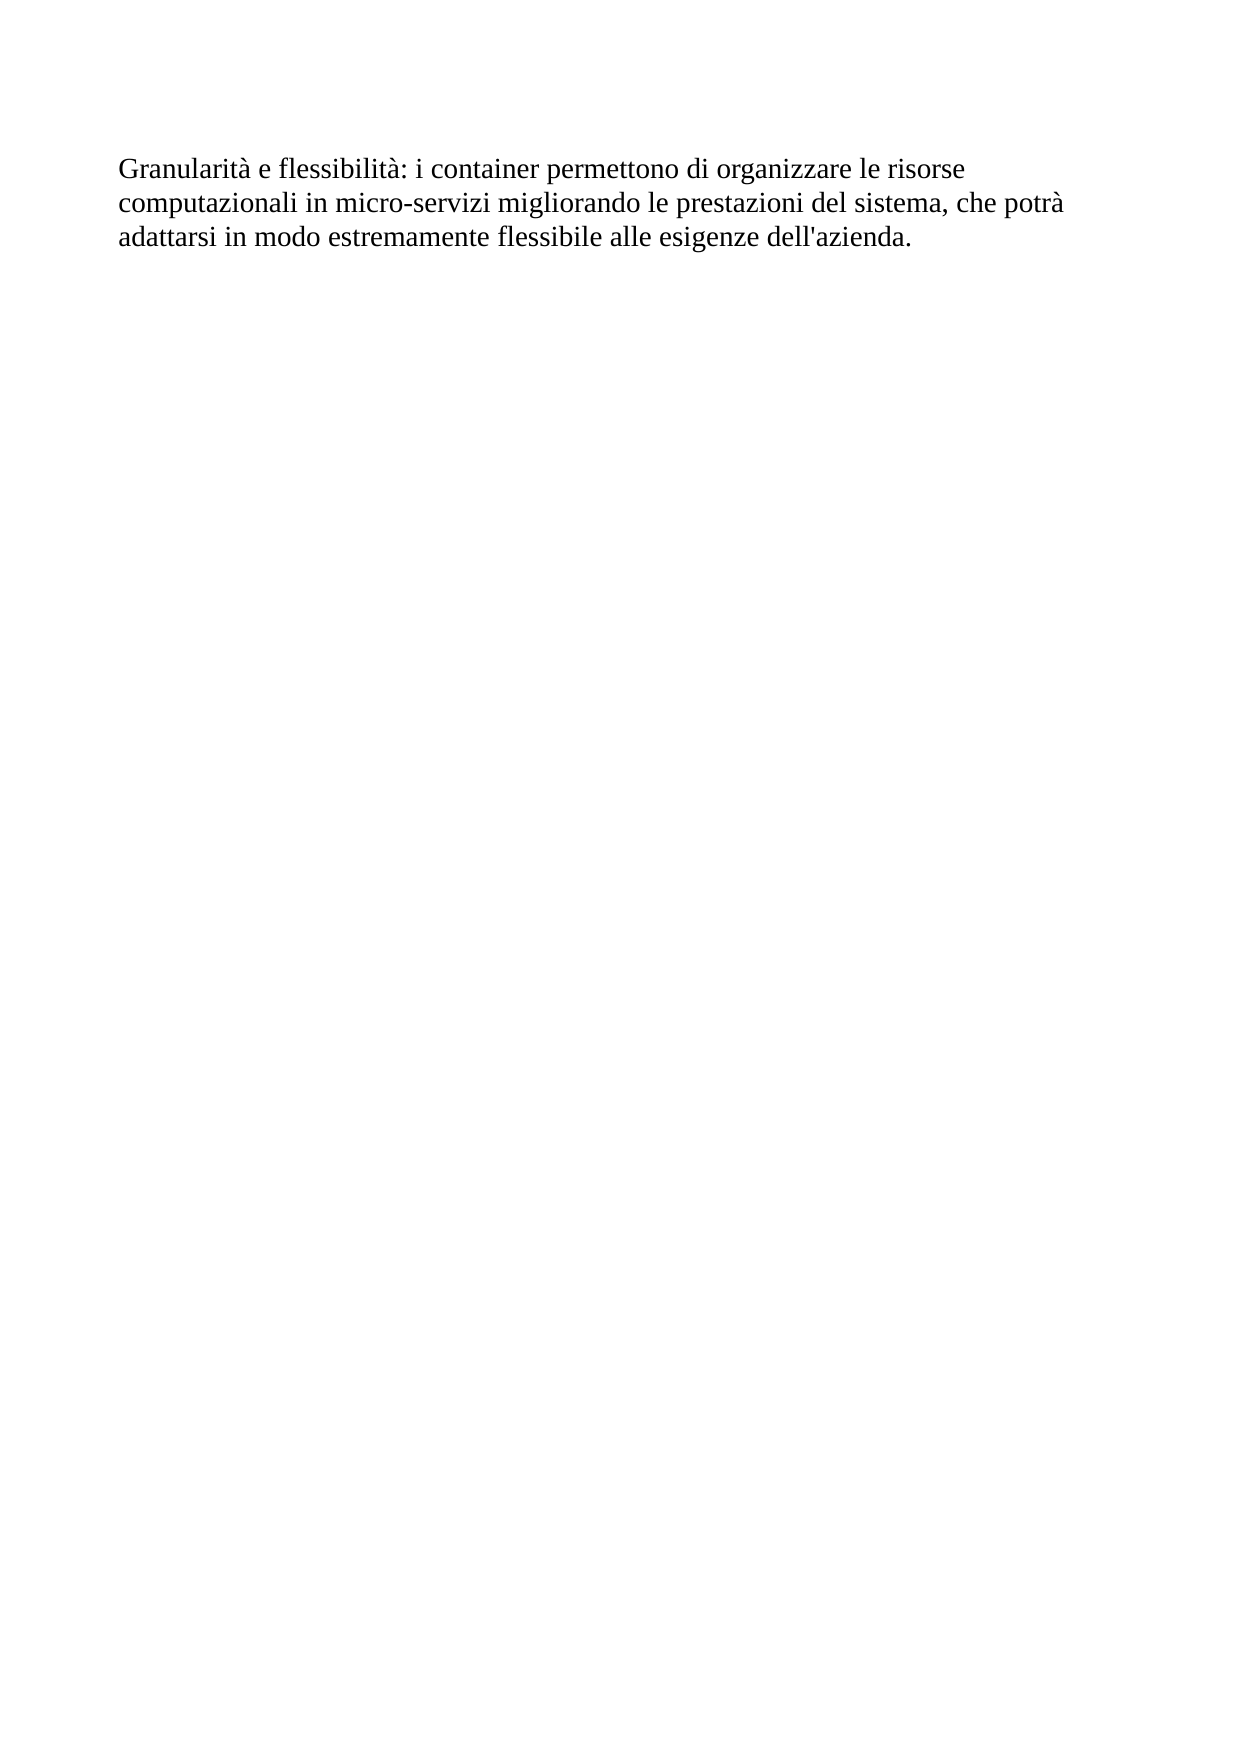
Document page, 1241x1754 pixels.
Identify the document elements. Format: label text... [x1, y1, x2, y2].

text Granularità e flessibilità: i container permettono di organizzare le risorse computazionali in micro-servizi migliorando le prestazioni del sistema, che potrà adattarsi in modo estremamente flessibile alle esigenze dell'azienda. [118, 152, 1122, 252]
